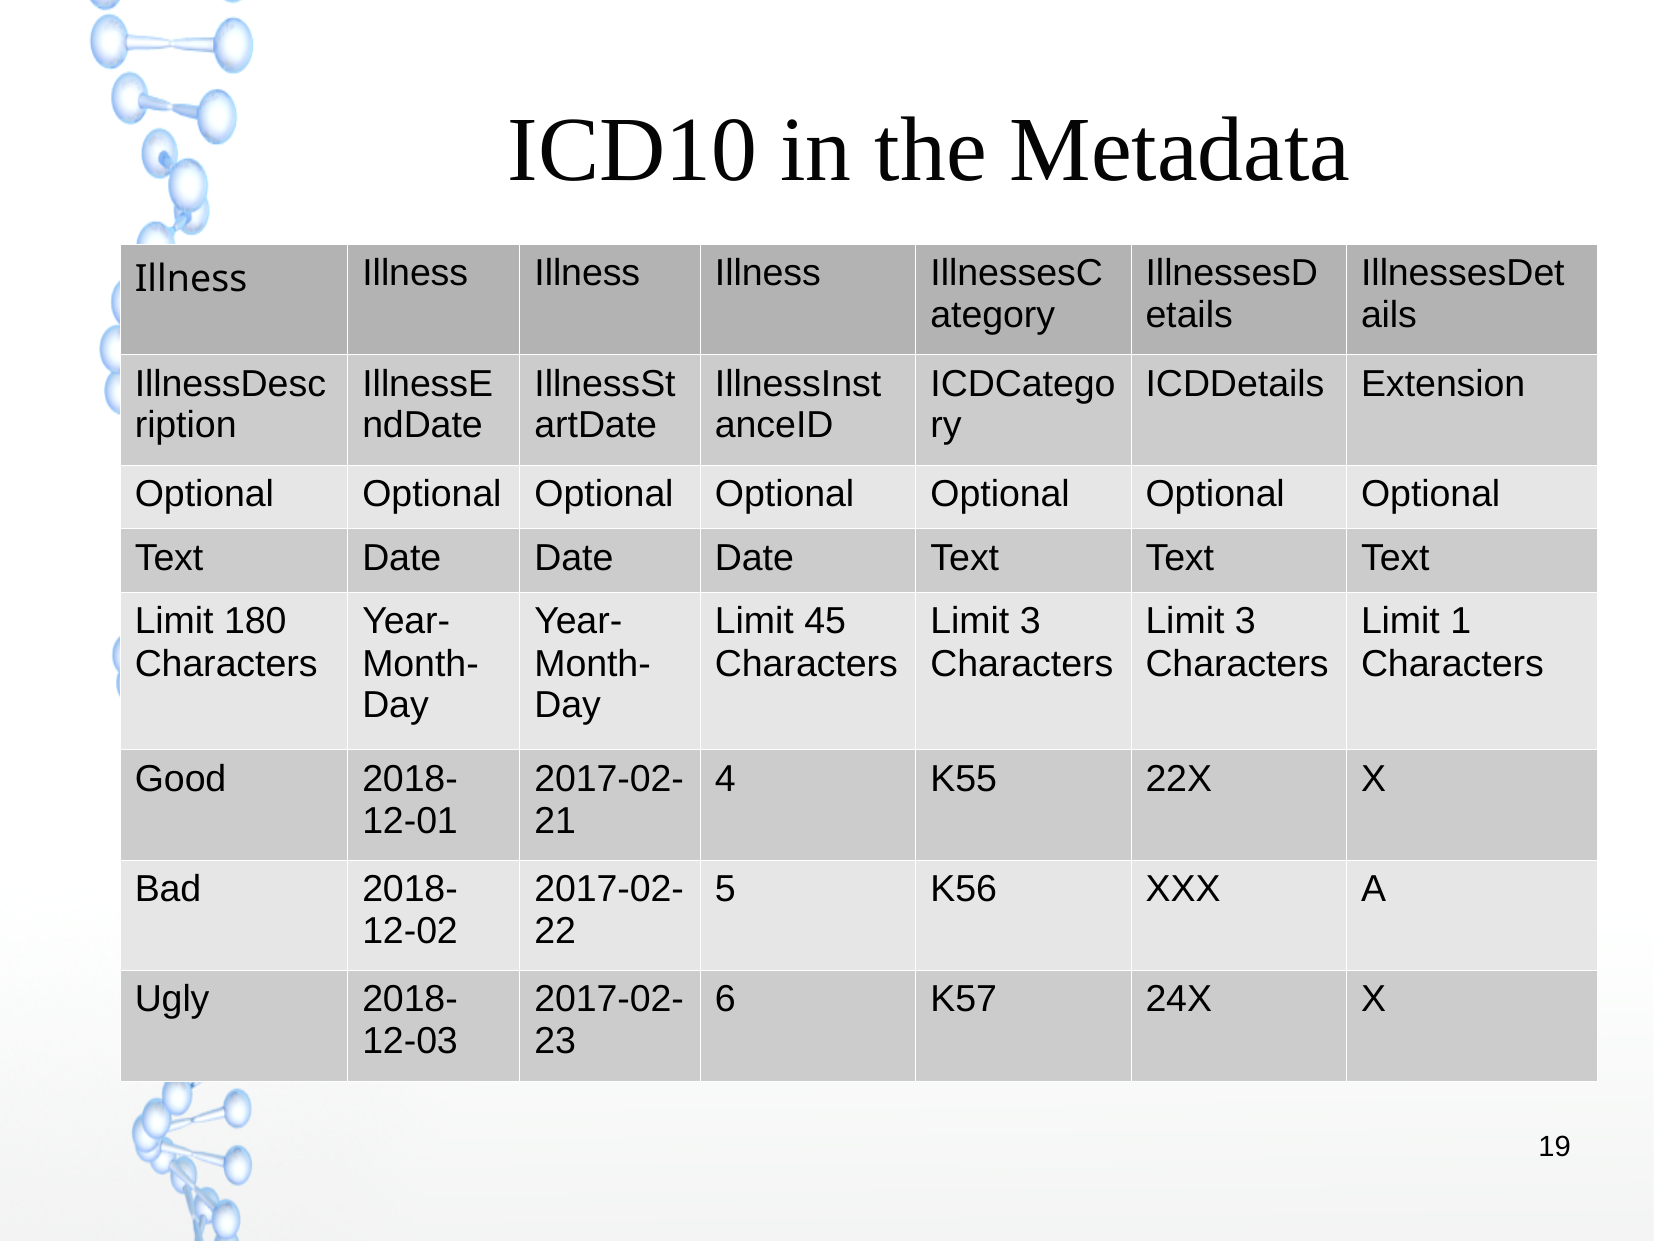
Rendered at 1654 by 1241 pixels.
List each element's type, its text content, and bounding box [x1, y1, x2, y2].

table_cell Extension [1347, 355, 1597, 465]
table_cell IllnessStartDate [520, 355, 700, 465]
table_cell Date [520, 529, 700, 592]
table_cell Year-Month-Day [348, 593, 519, 749]
table_cell Text [1347, 529, 1597, 592]
table_cell Optional [1132, 466, 1346, 528]
table_header Illness [520, 245, 700, 354]
table_cell Limit 1 Characters [1347, 593, 1597, 749]
table_cell Text [916, 529, 1131, 592]
table_cell 2018-12-01 [348, 750, 519, 860]
table_cell X [1347, 750, 1597, 860]
table_cell ICDDetails [1132, 355, 1346, 465]
table_cell Year-Month-Day [520, 593, 700, 749]
table_cell Limit 180 Characters [121, 593, 347, 749]
table_cell 2018-12-02 [348, 861, 519, 970]
table_cell 24X [1132, 971, 1346, 1081]
table_cell Optional [121, 466, 347, 528]
table_cell IllnessInstanceID [701, 355, 915, 465]
table_cell 4 [701, 750, 915, 860]
table_cell Optional [701, 466, 915, 528]
table_header Illness [701, 245, 915, 354]
table_header Illness [121, 245, 347, 354]
table_cell Optional [1347, 466, 1597, 528]
table_header IllnessesDetails [1347, 245, 1597, 354]
table_cell 6 [701, 971, 915, 1081]
table_cell 2017-02-23 [520, 971, 700, 1081]
table_cell IllnessEndDate [348, 355, 519, 465]
table_cell Text [121, 529, 347, 592]
table_cell Limit 3 Characters [916, 593, 1131, 749]
table_cell Limit 3 Characters [1132, 593, 1346, 749]
table_cell K55 [916, 750, 1131, 860]
table_cell IllnessDescription [121, 355, 347, 465]
table_cell 2018-12-03 [348, 971, 519, 1081]
table_cell A [1347, 861, 1597, 970]
table_cell 22X [1132, 750, 1346, 860]
table_cell Bad [121, 861, 347, 970]
table_cell Optional [348, 466, 519, 528]
table_cell XXX [1132, 861, 1346, 970]
table_cell 5 [701, 861, 915, 970]
table_cell Date [348, 529, 519, 592]
table_cell Ugly [121, 971, 347, 1081]
table_header IllnessesCategory [916, 245, 1131, 354]
table_cell Good [121, 750, 347, 860]
table_cell 2017-02-22 [520, 861, 700, 970]
table_cell K56 [916, 861, 1131, 970]
picture [0, 0, 1654, 1241]
table_cell K57 [916, 971, 1131, 1081]
title ICD10 in the Metadata [265, 47, 1595, 244]
table_cell ICDCategory [916, 355, 1131, 465]
table_cell Date [701, 529, 915, 592]
table_cell Optional [916, 466, 1131, 528]
table_header Illness [348, 245, 519, 354]
table_cell Limit 45 Characters [701, 593, 915, 749]
table_cell 2017-02-21 [520, 750, 700, 860]
table_cell Text [1132, 529, 1346, 592]
table_header IllnessesDetails [1132, 245, 1346, 354]
table_cell X [1347, 971, 1597, 1081]
table_cell Optional [520, 466, 700, 528]
